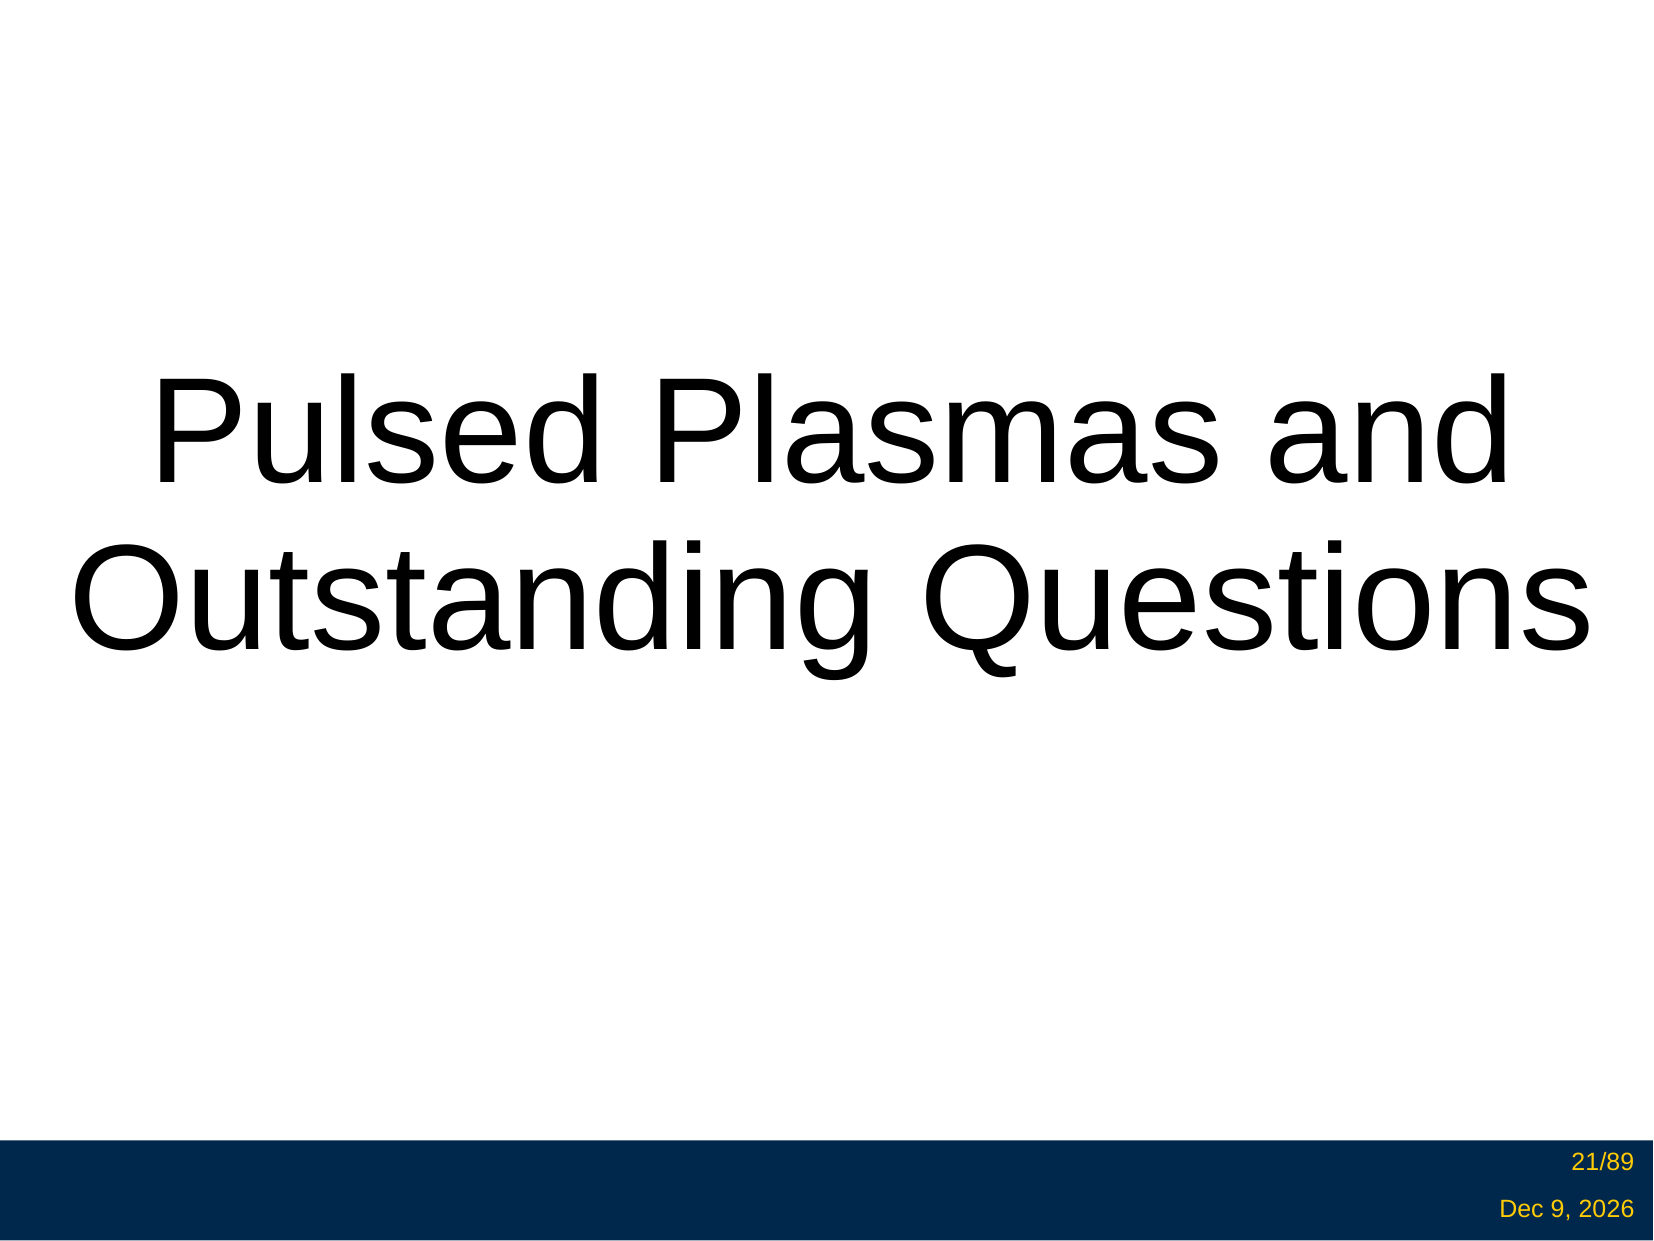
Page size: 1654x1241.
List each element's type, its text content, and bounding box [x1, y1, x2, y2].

text_box Pulsed Plasmas and Outstanding Questions [54, 338, 1611, 784]
